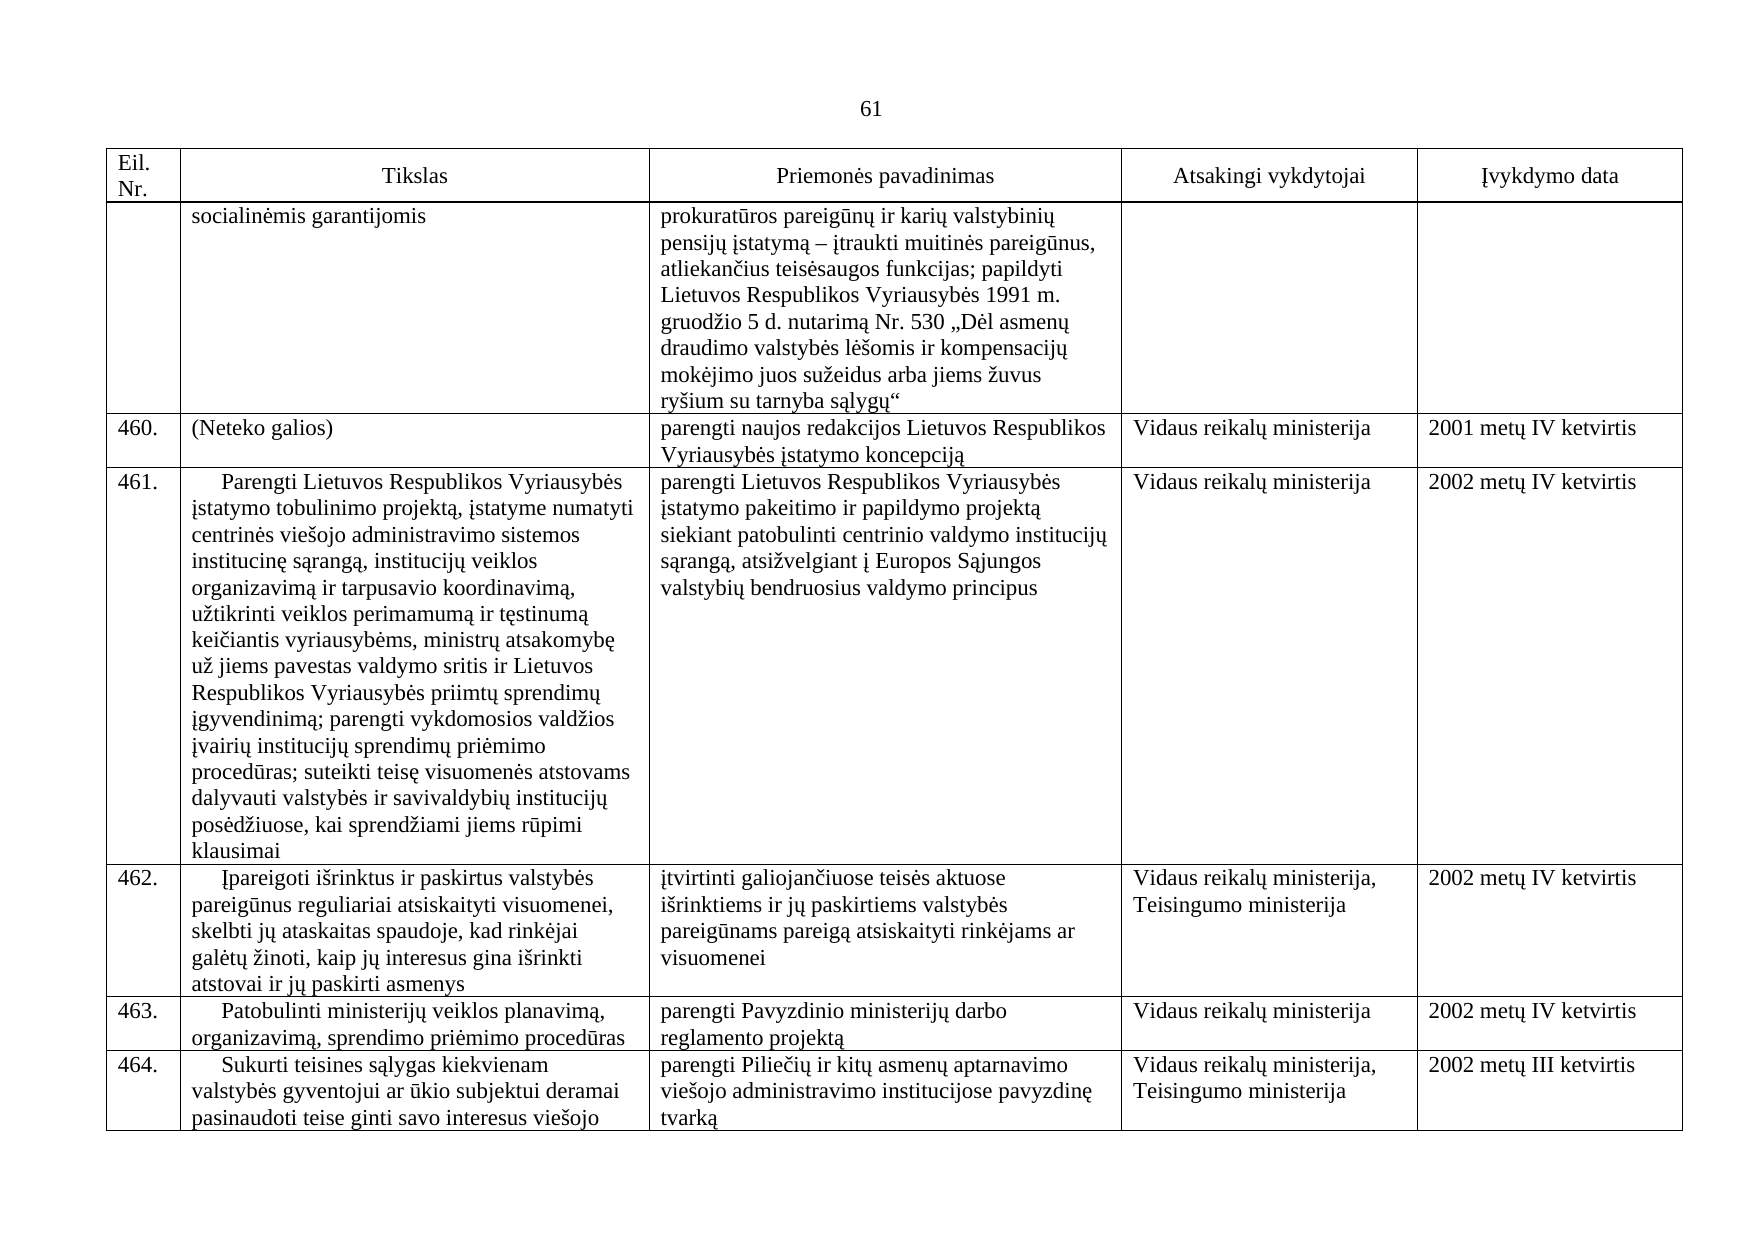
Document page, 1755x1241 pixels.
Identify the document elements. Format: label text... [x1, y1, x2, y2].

table_cell Įpareigoti išrinktus ir paskirtus valstybės pareigūnus reguliariai atsiskaityti visuomenei, skelbti jų ataskaitas spaudoje, kad rinkėjai galėtų žinoti, kaip jų interesus gina išrinkti atstovai ir jų paskirti asmenys [181, 865, 649, 996]
table_cell Vidaus reikalų ministerija [1122, 468, 1417, 863]
table_cell Sukurti teisines sąlygas kiekvienam valstybės gyventojui ar ūkio subjektui deramai pasinaudoti teise ginti savo interesus viešojo [181, 1051, 649, 1130]
table_cell įtvirtinti galiojančiuose teisės aktuose išrinktiems ir jų paskirtiems valstybės pareigūnams pareigą atsiskaityti rinkėjams ar visuomenei [650, 865, 1121, 996]
table_cell 2002 metų IV ketvirtis [1418, 865, 1682, 996]
table_header Tikslas [181, 149, 649, 201]
table_cell [107, 997, 180, 1050]
table_cell Vidaus reikalų ministerija [1122, 414, 1417, 467]
table_cell [107, 1051, 180, 1130]
table_cell 2001 metų IV ketvirtis [1418, 414, 1682, 467]
table_cell socialinėmis garantijomis [181, 203, 649, 413]
table_header Atsakingi vykdytojai [1122, 149, 1417, 201]
table_cell parengti Piliečių ir kitų asmenų aptarnavimo viešojo administravimo institucijose pavyzdinę tvarką [650, 1051, 1121, 1130]
table_cell Patobulinti ministerijų veiklos planavimą, organizavimą, sprendimo priėmimo procedūras [181, 997, 649, 1050]
table_cell parengti naujos redakcijos Lietuvos Respublikos Vyriausybės įstatymo koncepciją [650, 414, 1121, 467]
table_cell (Neteko galios) [181, 414, 649, 467]
table_cell [107, 468, 180, 863]
table_cell parengti Lietuvos Respublikos Vyriausybės įstatymo pakeitimo ir papildymo projektą siekiant patobulinti centrinio valdymo institucijų sąrangą, atsižvelgiant į Europos Sąjungos valstybių bendruosius valdymo principus [650, 468, 1121, 863]
table_cell [107, 865, 180, 996]
table_cell Vidaus reikalų ministerija, Teisingumo ministerija [1122, 865, 1417, 996]
table_cell prokuratūros pareigūnų ir karių valstybinių pensijų įstatymą – įtraukti muitinės pareigūnus, atliekančius teisėsaugos funkcijas; papildyti Lietuvos Respublikos Vyriausybės 1991 m. gruodžio 5 d. nutarimą Nr. 530 „Dėl asmenų draudimo valstybės lėšomis ir kompensacijų mokėjimo juos sužeidus arba jiems žuvus ryšium su tarnyba sąlygų“ [650, 203, 1121, 413]
table_header Įvykdymo data [1418, 149, 1682, 201]
table_cell 2002 metų IV ketvirtis [1418, 468, 1682, 863]
table_header Priemonės pavadinimas [650, 149, 1121, 201]
table_cell Vidaus reikalų ministerija, Teisingumo ministerija [1122, 1051, 1417, 1130]
table_cell [107, 414, 180, 467]
table_cell Vidaus reikalų ministerija [1122, 997, 1417, 1050]
table_cell parengti Pavyzdinio ministerijų darbo reglamento projektą [650, 997, 1121, 1050]
table_cell [1122, 203, 1417, 413]
table_cell 2002 metų IV ketvirtis [1418, 997, 1682, 1050]
table_cell Parengti Lietuvos Respublikos Vyriausybės įstatymo tobulinimo projektą, įstatyme numatyti centrinės viešojo administravimo sistemos institucinę sąrangą, institucijų veiklos organizavimą ir tarpusavio koordinavimą, užtikrinti veiklos perimamumą ir tęstinumą keičiantis vyriausybėms, ministrų atsakomybę už jiems pavestas valdymo sritis ir Lietuvos Respublikos Vyriausybės priimtų sprendimų įgyvendinimą; parengti vykdomosios valdžios įvairių institucijų sprendimų priėmimo procedūras; suteikti teisę visuomenės atstovams dalyvauti valstybės ir savivaldybių institucijų posėdžiuose, kai sprendžiami jiems rūpimi klausimai [181, 468, 649, 863]
table_cell [107, 203, 180, 413]
table_header Eil. Nr. [107, 149, 180, 201]
table_cell 2002 metų III ketvirtis [1418, 1051, 1682, 1130]
table_cell [1418, 203, 1682, 413]
